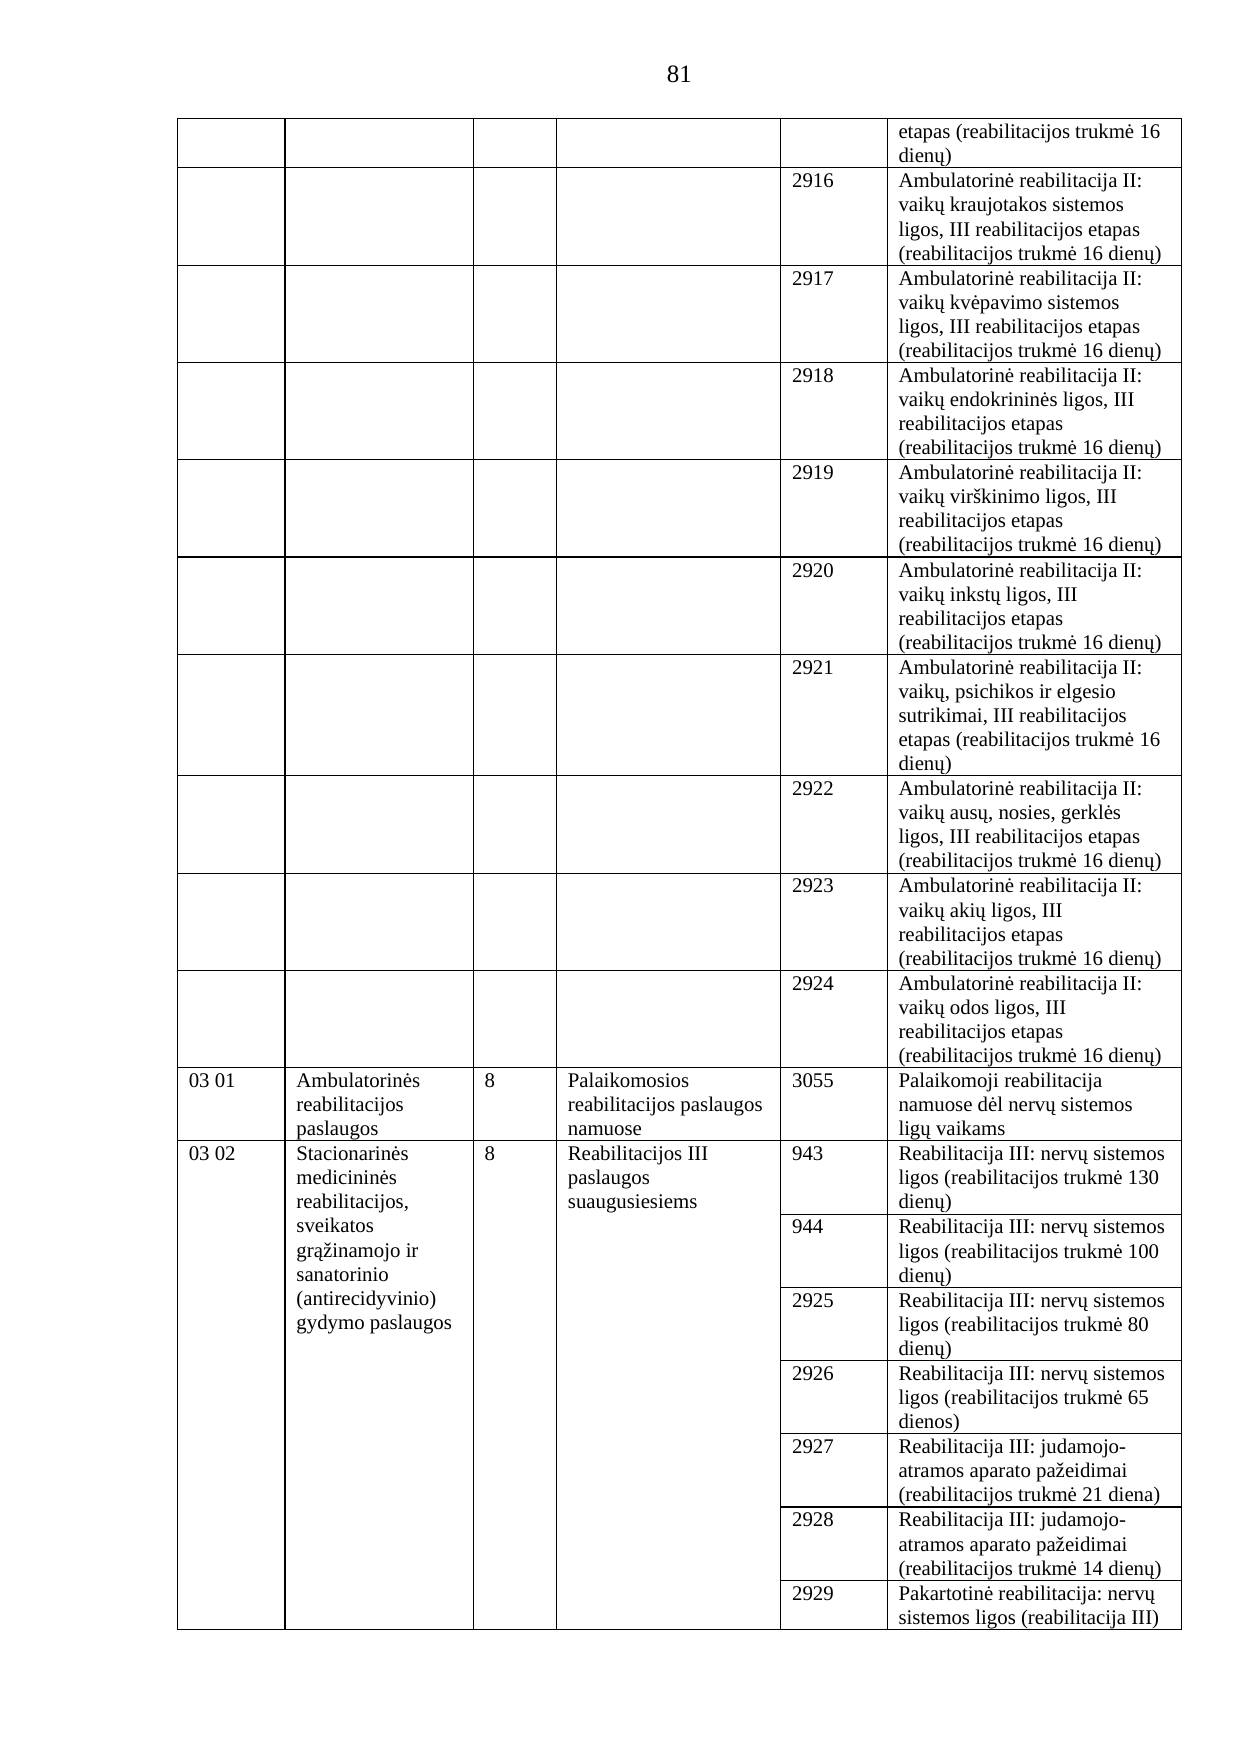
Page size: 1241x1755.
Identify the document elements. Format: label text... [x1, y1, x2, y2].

table_cell [178, 776, 284, 872]
table_cell [178, 874, 284, 970]
table_cell [178, 266, 284, 362]
table_cell [178, 655, 284, 775]
table_cell 03 02 [178, 1141, 284, 1629]
table_cell 2916 [781, 168, 887, 264]
table_cell [557, 168, 780, 264]
table_cell 943 [781, 1141, 887, 1213]
table_cell 2917 [781, 266, 887, 362]
table_cell Reabilitacija III: nervų sistemos ligos (reabilitacijos trukmė 65 dienos) [888, 1361, 1181, 1433]
table_cell Ambulatorinė reabilitacija II: vaikų kvėpavimo sistemos ligos, III reabilitacijos etapas (reabilitacijos trukmė 16 dienų) [888, 266, 1181, 362]
table_cell Ambulatorinė reabilitacija II: vaikų, psichikos ir elgesio sutrikimai, III reabilitacijos etapas (reabilitacijos trukmė 16 dienų) [888, 655, 1181, 775]
table_cell [286, 168, 473, 264]
table_cell Pakartotinė reabilitacija: nervų sistemos ligos (reabilitacija III) [888, 1581, 1181, 1629]
table_cell Reabilitacija III: nervų sistemos ligos (reabilitacijos trukmė 100 dienų) [888, 1215, 1181, 1287]
table_cell Reabilitacija III: nervų sistemos ligos (reabilitacijos trukmė 80 dienų) [888, 1288, 1181, 1360]
table_cell [178, 558, 284, 654]
table_cell [178, 168, 284, 264]
table_cell [178, 971, 284, 1067]
table_cell [557, 363, 780, 459]
table_cell 2920 [781, 558, 887, 654]
table_cell [474, 655, 556, 775]
table_cell [557, 460, 780, 556]
table_cell Ambulatorinė reabilitacija II: vaikų odos ligos, III reabilitacijos etapas (reabilitacijos trukmė 16 dienų) [888, 971, 1181, 1067]
table_cell [178, 119, 284, 167]
table_cell Palaikomoji reabilitacija namuose dėl nervų sistemos ligų vaikams [888, 1068, 1181, 1140]
table_cell [474, 168, 556, 264]
table_cell [557, 655, 780, 775]
table_cell Ambulatorinė reabilitacija II: vaikų kraujotakos sistemos ligos, III reabilitacijos etapas (reabilitacijos trukmė 16 dienų) [888, 168, 1181, 264]
table_cell [557, 874, 780, 970]
table_cell [474, 971, 556, 1067]
table_cell [474, 119, 556, 167]
table_cell Ambulatorinė reabilitacija II: vaikų ausų, nosies, gerklės ligos, III reabilitacijos etapas (reabilitacijos trukmė 16 dienų) [888, 776, 1181, 872]
table_cell 2925 [781, 1288, 887, 1360]
table_cell Reabilitacijos III paslaugos suaugusiesiems [557, 1141, 780, 1629]
table_cell [286, 266, 473, 362]
table_cell [474, 874, 556, 970]
table_cell etapas (reabilitacijos trukmė 16 dienų) [888, 119, 1181, 167]
table_cell [286, 776, 473, 872]
table_cell [286, 971, 473, 1067]
table_cell [557, 119, 780, 167]
table_cell Reabilitacija III: judamojo-atramos aparato pažeidimai (reabilitacijos trukmė 14 dienų) [888, 1508, 1181, 1579]
table_cell [557, 558, 780, 654]
table_cell Reabilitacija III: nervų sistemos ligos (reabilitacijos trukmė 130 dienų) [888, 1141, 1181, 1213]
table_cell [286, 119, 473, 167]
table_cell [474, 558, 556, 654]
table_cell [474, 460, 556, 556]
table_cell Ambulatorinė reabilitacija II: vaikų inkstų ligos, III reabilitacijos etapas (reabilitacijos trukmė 16 dienų) [888, 558, 1181, 654]
table_cell 03 01 [178, 1068, 284, 1140]
table_cell 2928 [781, 1508, 887, 1579]
table_cell [178, 363, 284, 459]
table_cell [286, 460, 473, 556]
table_cell 8 [474, 1068, 556, 1140]
table_cell 2919 [781, 460, 887, 556]
table_cell Ambulatorinė reabilitacija II: vaikų akių ligos, III reabilitacijos etapas (reabilitacijos trukmė 16 dienų) [888, 874, 1181, 970]
table_cell 2924 [781, 971, 887, 1067]
table_cell 2918 [781, 363, 887, 459]
table_cell 2926 [781, 1361, 887, 1433]
table_cell 2929 [781, 1581, 887, 1629]
table_cell 3055 [781, 1068, 887, 1140]
table_cell [286, 655, 473, 775]
table_cell 2923 [781, 874, 887, 970]
table_cell [557, 776, 780, 872]
table_cell [474, 266, 556, 362]
table_cell 944 [781, 1215, 887, 1287]
table_cell [178, 460, 284, 556]
table_cell 2927 [781, 1434, 887, 1506]
table_cell 2921 [781, 655, 887, 775]
table_cell [781, 119, 887, 167]
table_cell [557, 971, 780, 1067]
table_cell 2922 [781, 776, 887, 872]
table_cell [286, 874, 473, 970]
table_cell Palaikomosios reabilitacijos paslaugos namuose [557, 1068, 780, 1140]
table_cell Ambulatorinė reabilitacija II: vaikų endokrininės ligos, III reabilitacijos etapas (reabilitacijos trukmė 16 dienų) [888, 363, 1181, 459]
table_cell 8 [474, 1141, 556, 1629]
table_cell [474, 363, 556, 459]
table_cell Ambulatorinė reabilitacija II: vaikų virškinimo ligos, III reabilitacijos etapas (reabilitacijos trukmė 16 dienų) [888, 460, 1181, 556]
table_cell [286, 558, 473, 654]
table_cell [474, 776, 556, 872]
table_cell Ambulatorinės reabilitacijos paslaugos [286, 1068, 473, 1140]
table_cell [557, 266, 780, 362]
table_cell Stacionarinės medicininės reabilitacijos, sveikatos grąžinamojo ir sanatorinio (antirecidyvinio) gydymo paslaugos [286, 1141, 473, 1629]
table_cell Reabilitacija III: judamojo-atramos aparato pažeidimai (reabilitacijos trukmė 21 diena) [888, 1434, 1181, 1506]
table_cell [286, 363, 473, 459]
